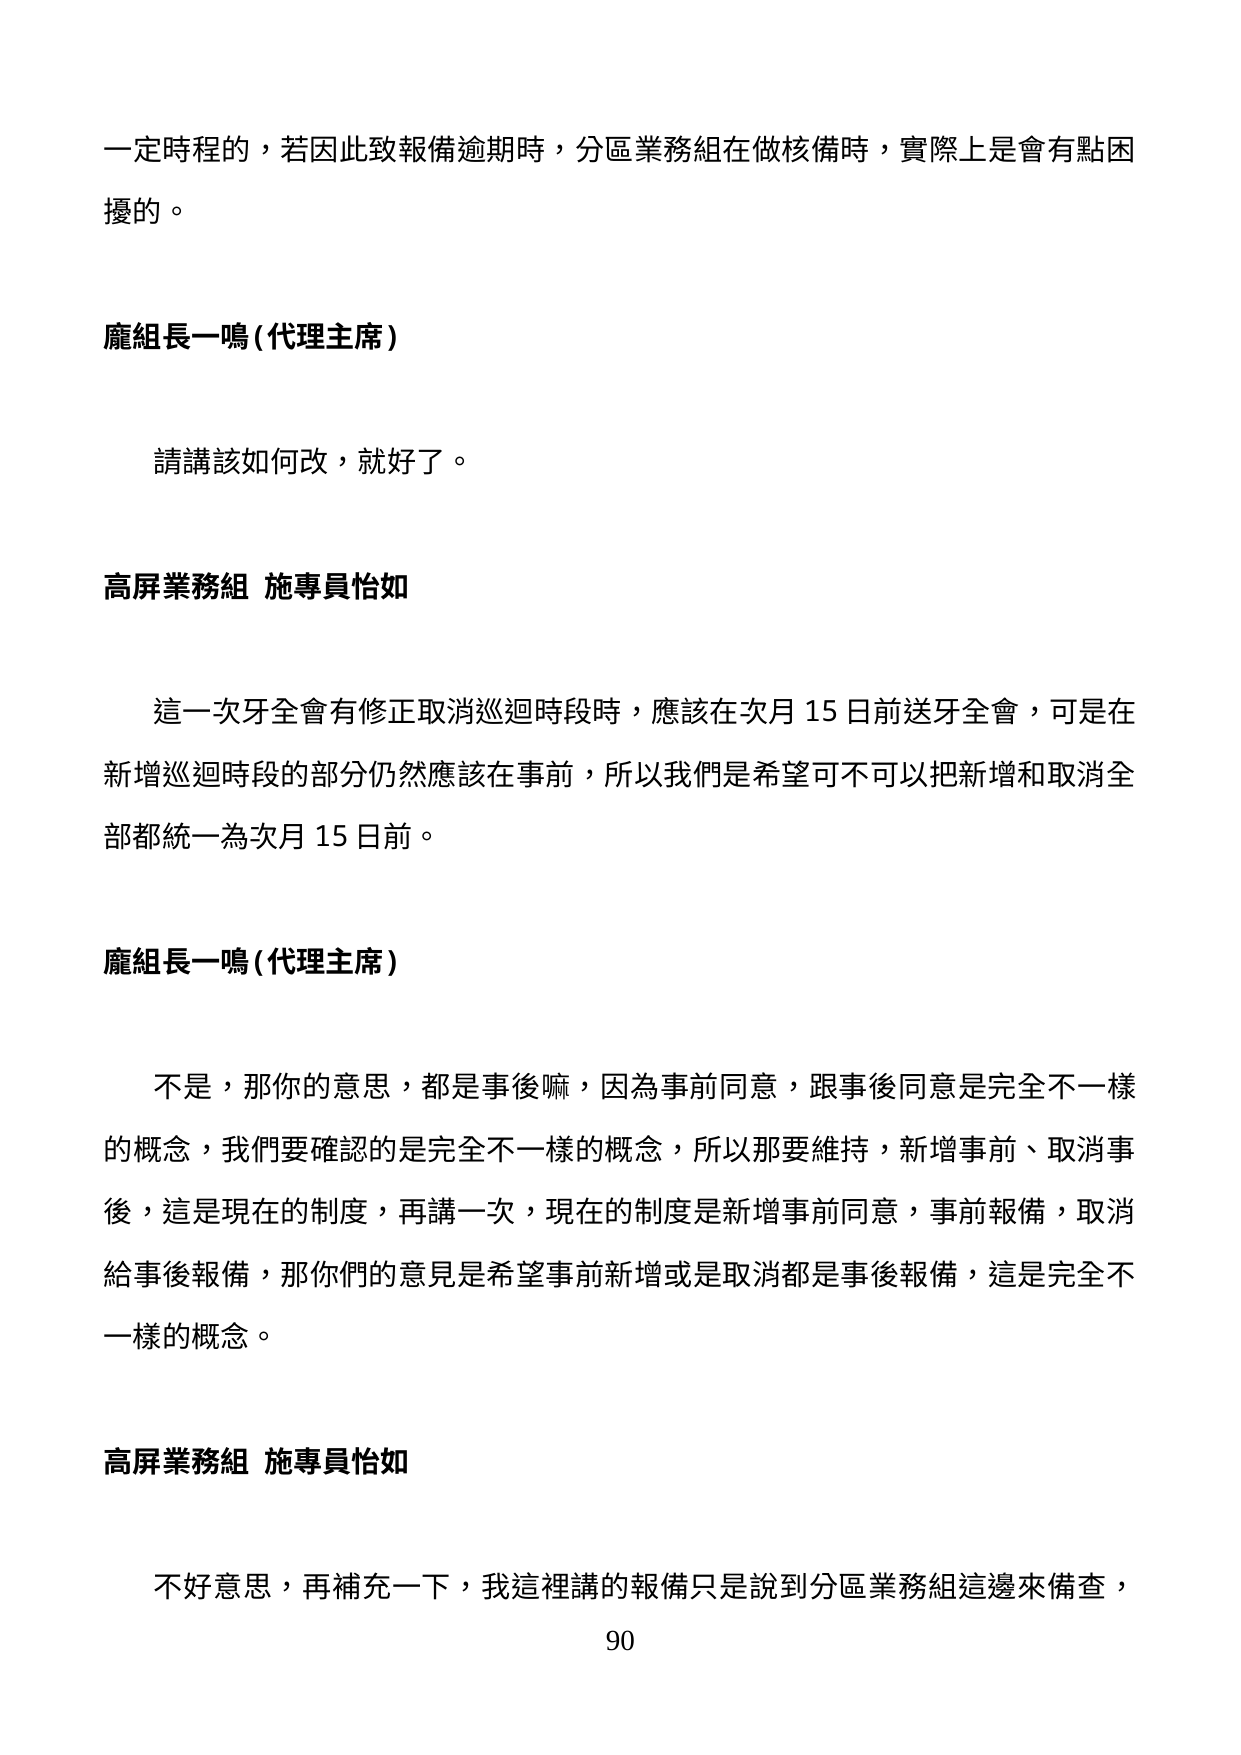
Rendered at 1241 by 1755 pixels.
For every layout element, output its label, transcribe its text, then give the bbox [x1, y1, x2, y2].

text 請講該如何改，就好了。 [103, 418, 1137, 481]
text 高屏業務組 施專員怡如 [103, 1418, 1137, 1481]
text 一定時程的，若因此致報備逾期時，分區業務組在做核備時，實際上是會有點困擾的。 [103, 106, 1137, 231]
text 龐組長一鳴(代理主席) [103, 918, 1137, 981]
text 這一次牙全會有修正取消巡迴時段時，應該在次月15日前送牙全會，可是在新增巡迴時段的部分仍然應該在事前，所以我們是希望可不可以把新增和取消全部都統一為次月15日前。 [103, 668, 1137, 856]
text 不好意思，再補充一下，我這裡講的報備只是說到分區業務組這邊來備查， [103, 1543, 1137, 1606]
text 高屏業務組 施專員怡如 [103, 543, 1137, 606]
text 龐組長一鳴(代理主席) [103, 293, 1137, 356]
text 不是，那你的意思，都是事後嘛，因為事前同意，跟事後同意是完全不一樣的概念，我們要確認的是完全不一樣的概念，所以那要維持，新增事前、取消事後，這是現在的制度，再講一次，現在的制度是新增事前同意，事前報備，取消給事後報備，那你們的意見是希望事前新增或是取消都是事後報備，這是完全不一樣的概念。 [103, 1043, 1137, 1356]
